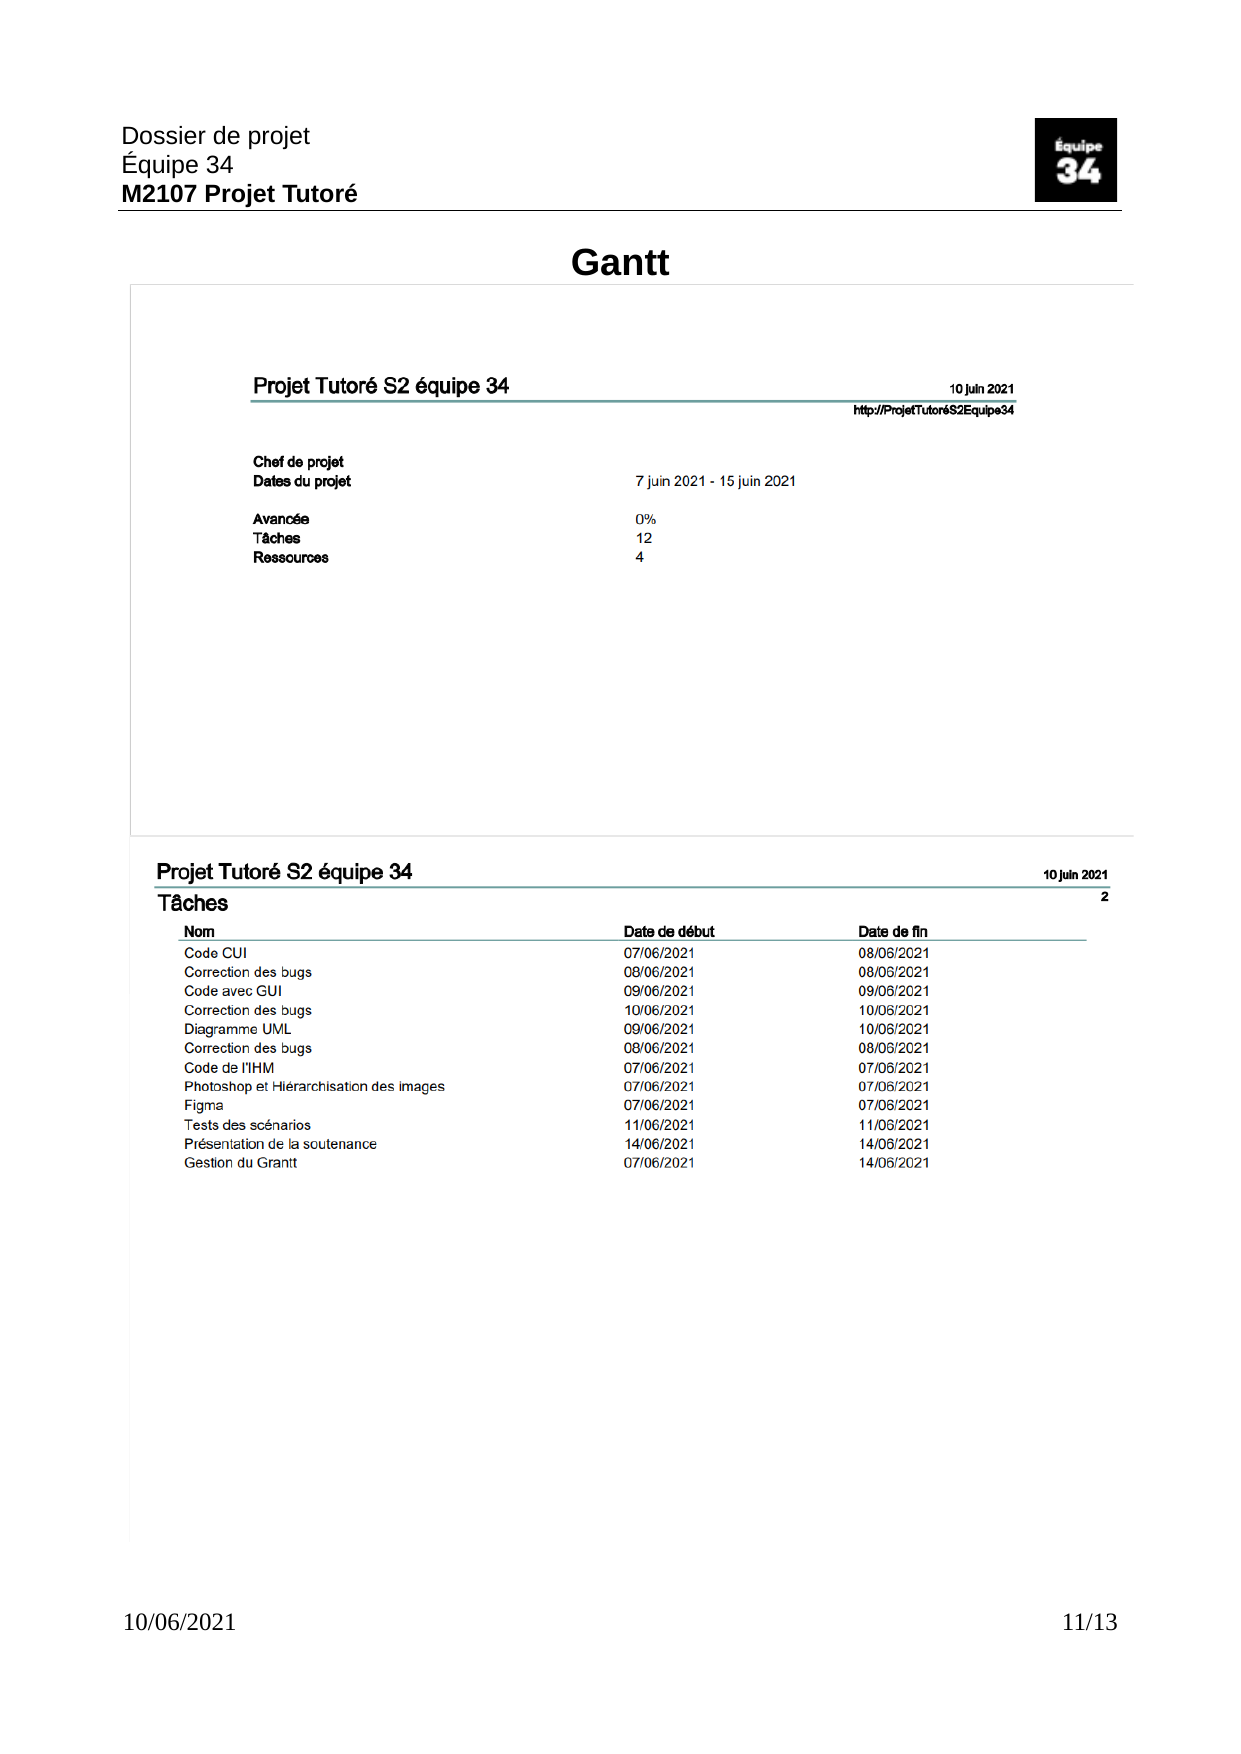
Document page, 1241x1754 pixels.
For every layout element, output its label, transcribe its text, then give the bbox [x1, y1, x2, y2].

picture [1034, 118, 1118, 202]
picture [129, 284, 1134, 1542]
subtitle Gantt [118, 240, 1122, 283]
